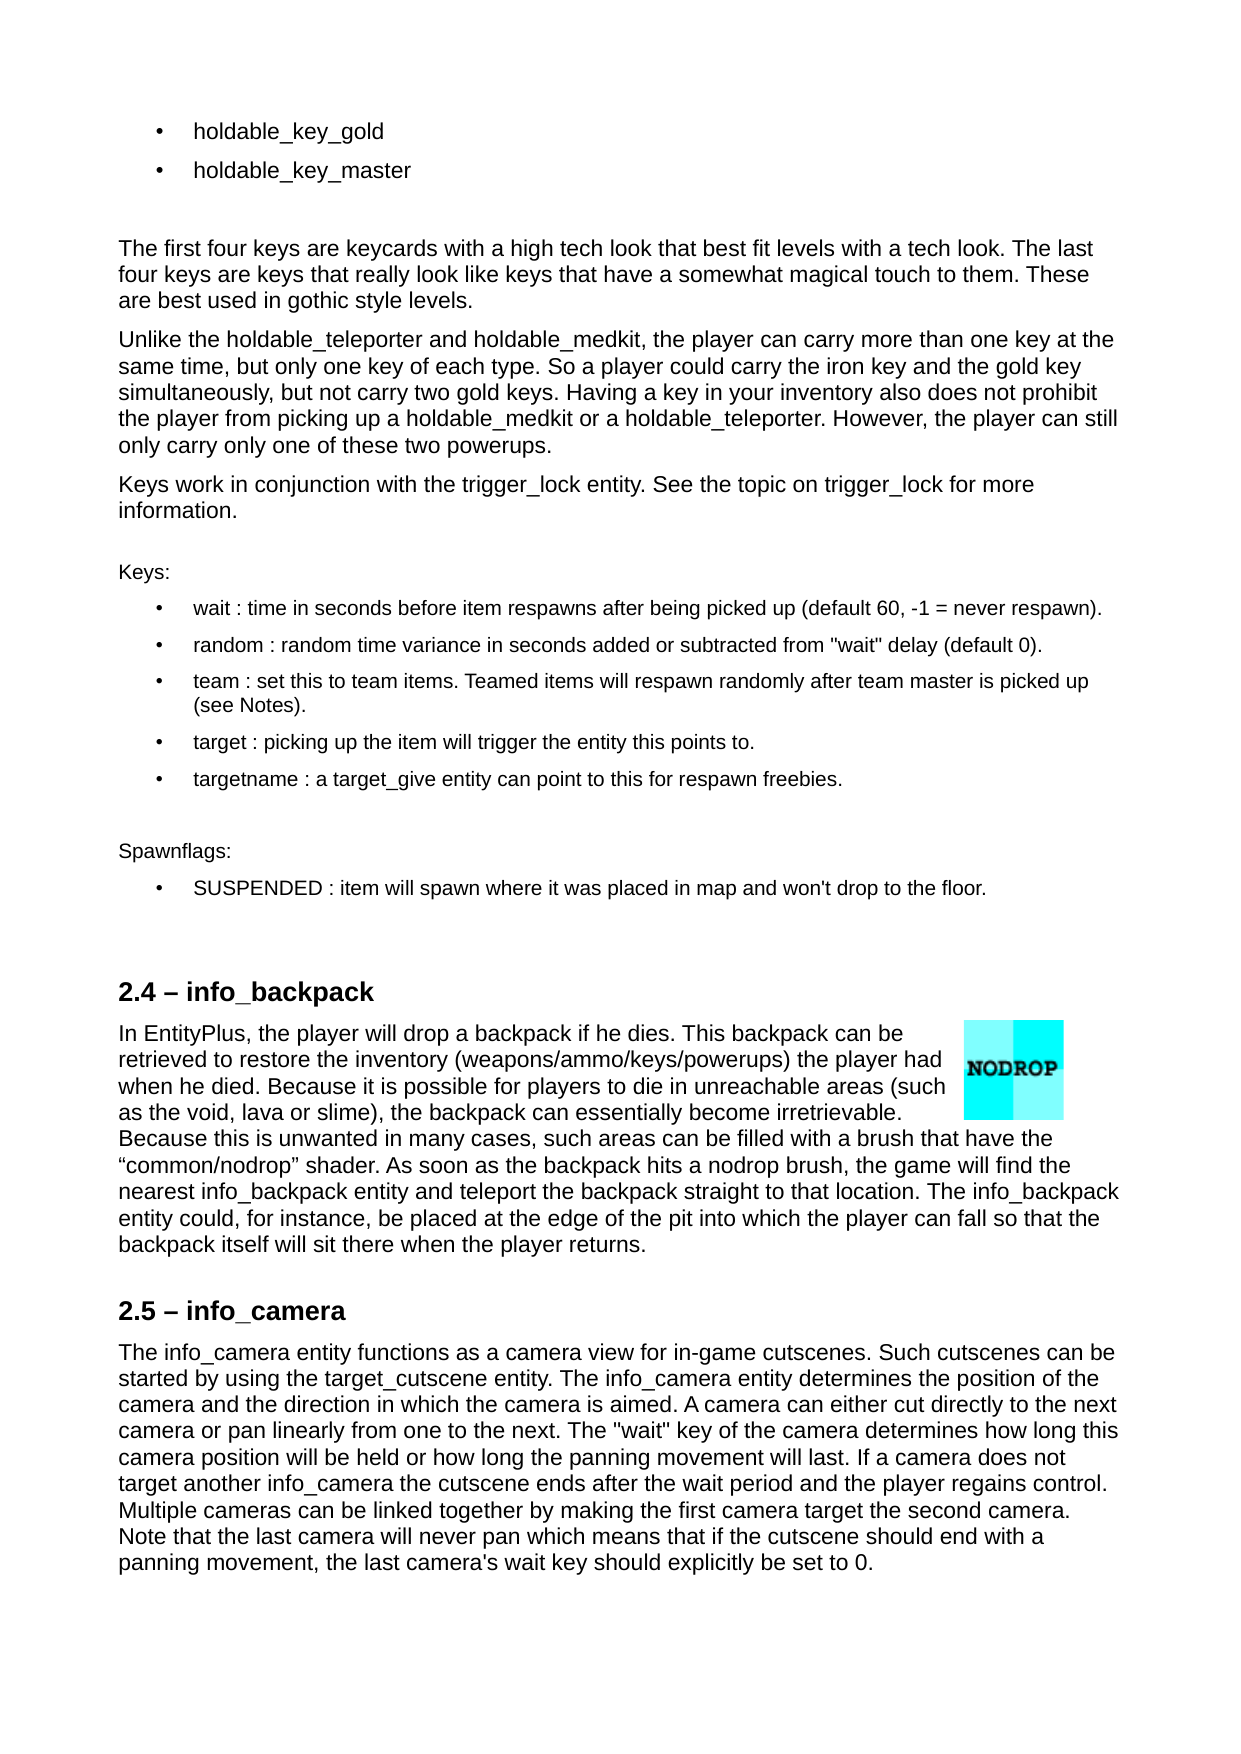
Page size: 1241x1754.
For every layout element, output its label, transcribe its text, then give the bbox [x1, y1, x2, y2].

subtitle 2.5 – info_camera [118, 1295, 1122, 1326]
text Spawnflags: [118, 839, 1122, 863]
list target : picking up the item will trigger the entity this points to. [156, 730, 1122, 754]
text Keys work in conjunction with the trigger_lock entity. See the topic on trigger_lock for more information. [118, 471, 1122, 523]
list SUSPENDED : item will spawn where it was placed in map and won't drop to the floor. [156, 876, 1122, 900]
picture [963, 1020, 1064, 1120]
text The info_camera entity functions as a camera view for in-game cutscenes. Such cutscenes can be started by using the target_cutscene entity. The info_camera entity determines the position of the camera and the direction in which the camera is aimed. A camera can either cut directly to the next camera or pan linearly from one to the next. The "wait" key of the camera determines how long this camera position will be held or how long the panning movement will last. If a camera does not target another info_camera the cutscene ends after the wait period and the player regains control. Multiple cameras can be linked together by making the first camera target the second camera. Note that the last camera will never pan which means that if the cutscene should end with a panning movement, the last camera's wait key should explicitly be set to 0. [118, 1338, 1122, 1576]
list targetname : a target_give entity can point to this for respawn freebies. [156, 766, 1122, 790]
list holdable_key_master [156, 157, 1122, 183]
text Unlike the holdable_teleporter and holdable_medkit, the player can carry more than one key at the same time, but only one key of each type. So a player could carry the iron key and the gold key simultaneously, but not carry two gold keys. Having a key in your inventory also does not prohibit the player from picking up a holdable_medkit or a holdable_teleporter. However, the player can still only carry only one of these two powerups. [118, 326, 1122, 458]
list holdable_key_gold [156, 118, 1122, 144]
list random : random time variance in seconds added or subtracted from "wait" delay (default 0). [156, 633, 1122, 657]
text In EntityPlus, the player will drop a backpack if he dies. This backpack can be retrieved to restore the inventory (weapons/ammo/keys/powerups) the player had when he died. Because it is possible for players to die in unreachable areas (such as the void, lava or slime), the backpack can essentially become irretrievable. Because this is unwanted in many cases, such areas can be filled with a brush that have the “common/nodrop” shader. As soon as the backpack hits a nodrop brush, the game will find the nearest info_backpack entity and teleport the backpack straight to that location. The info_backpack entity could, for instance, be placed at the edge of the pit into which the player can fall so that the backpack itself will sit there when the player returns. [118, 1020, 1122, 1257]
text Keys: [118, 536, 1122, 584]
list wait : time in seconds before item respawns after being picked up (default 60, -1 = never respawn). [156, 596, 1122, 620]
subtitle 2.4 – info_backpack [118, 976, 1122, 1007]
list team : set this to team items. Teamed items will respawn randomly after team master is picked up (see Notes). [156, 669, 1122, 717]
text The first four keys are keycards with a high tech look that best fit levels with a tech look. The last four keys are keys that really look like keys that have a somewhat magical touch to them. These are best used in gothic style levels. [118, 235, 1122, 314]
